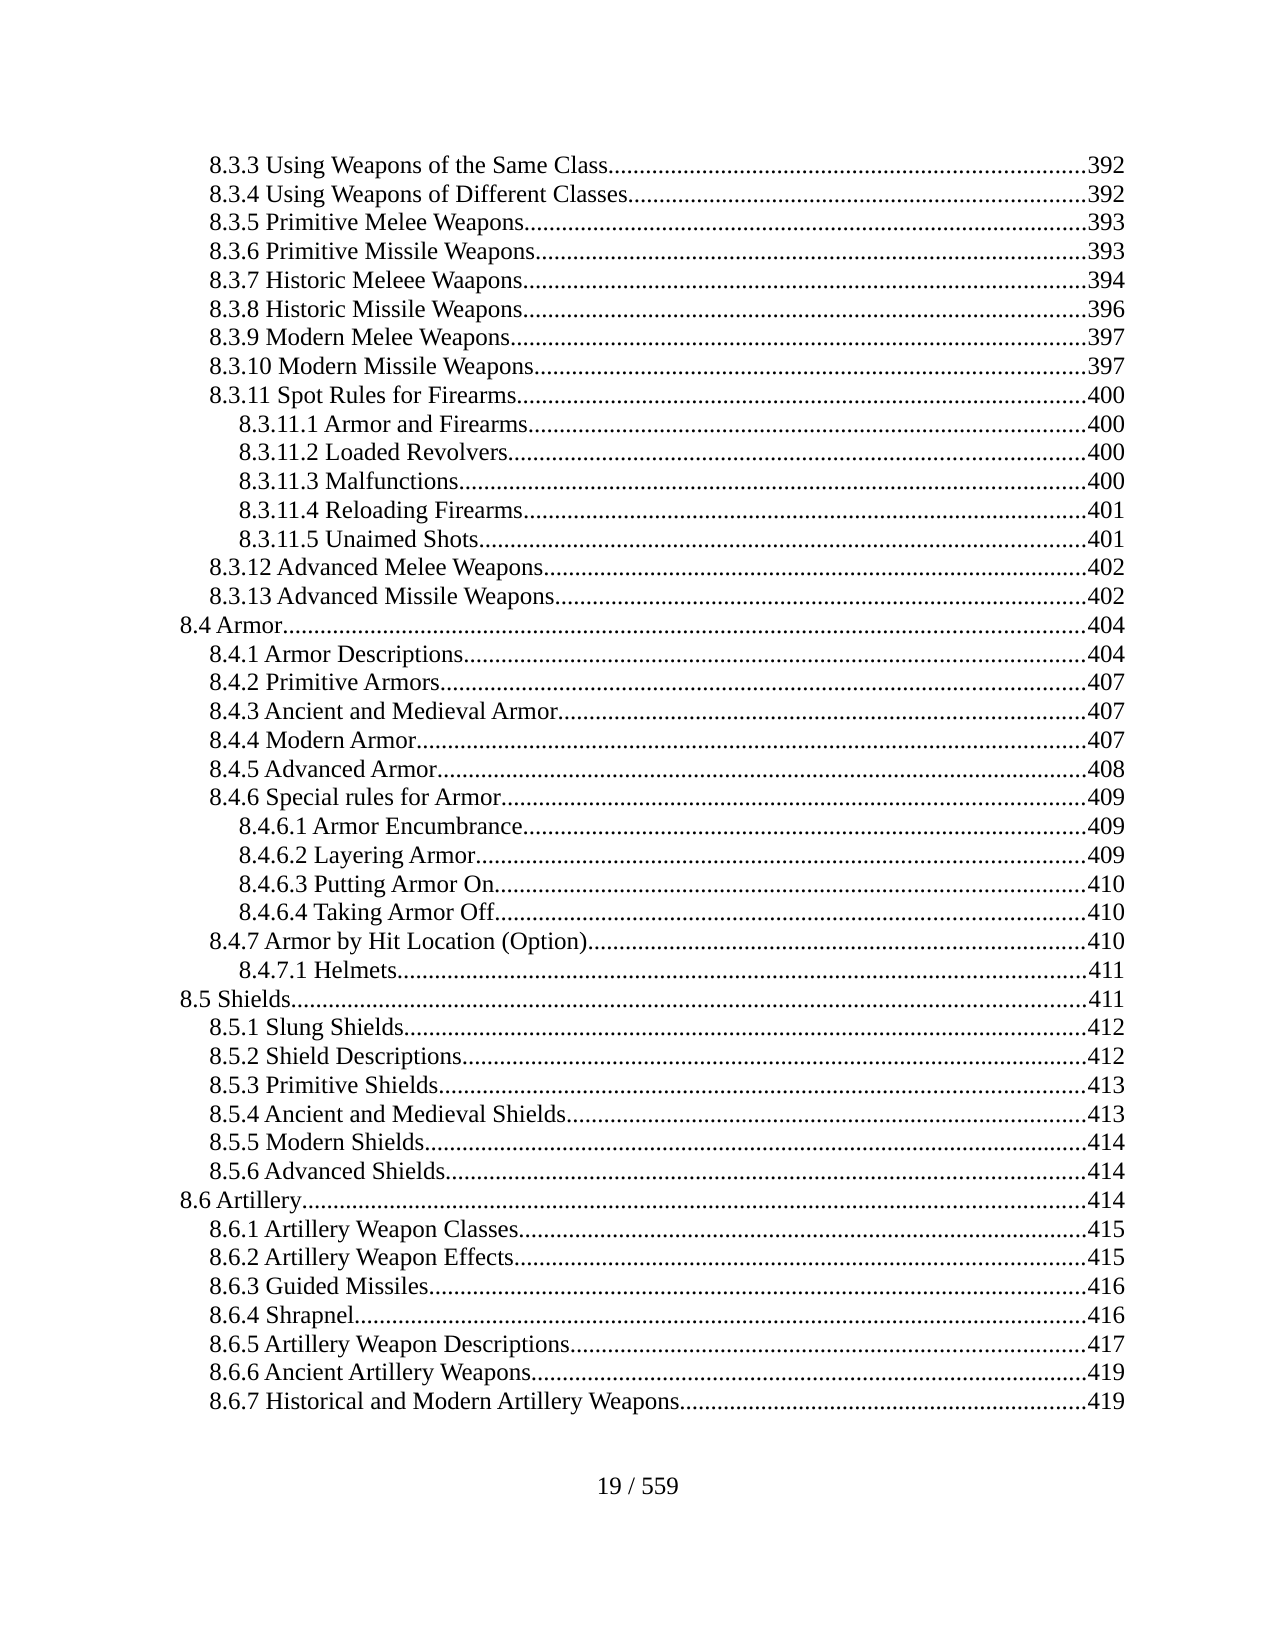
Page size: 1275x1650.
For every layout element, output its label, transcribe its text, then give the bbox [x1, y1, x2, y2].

text 8.4.6 Special rules for Armor 409 [209, 782, 1125, 811]
text 8.3.5 Primitive Melee Weapons 393 [209, 207, 1125, 236]
text 8.6.3 Guided Missiles 416 [209, 1271, 1125, 1300]
text 8.4.7.1 Helmets 411 [238, 955, 1125, 984]
text 8.3.13 Advanced Missile Weapons 402 [209, 581, 1125, 610]
text 8.3.11 Spot Rules for Firearms 400 [209, 380, 1125, 409]
text 8.5.2 Shield Descriptions 412 [209, 1041, 1125, 1070]
text 8.3.11.4 Reloading Firearms 401 [238, 495, 1125, 524]
text 8.4.6.2 Layering Armor 409 [238, 840, 1125, 869]
text 8.3.3 Using Weapons of the Same Class 392 [209, 150, 1125, 179]
text 8.5 Shields 411 [179, 984, 1125, 1012]
text 8.4.2 Primitive Armors 407 [209, 667, 1125, 696]
text 8.5.5 Modern Shields 414 [209, 1127, 1125, 1156]
text 8.5.6 Advanced Shields 414 [209, 1156, 1125, 1185]
text 8.3.11.3 Malfunctions 400 [238, 466, 1125, 495]
text 8.5.4 Ancient and Medieval Shields 413 [209, 1099, 1125, 1127]
text 8.4.1 Armor Descriptions 404 [209, 639, 1125, 667]
text 8.3.6 Primitive Missile Weapons 393 [209, 236, 1125, 265]
text 8.5.3 Primitive Shields 413 [209, 1070, 1125, 1099]
text 8.6.1 Artillery Weapon Classes 415 [209, 1214, 1125, 1242]
text 8.3.10 Modern Missile Weapons 397 [209, 351, 1125, 380]
text 8.4.5 Advanced Armor 408 [209, 754, 1125, 782]
text 8.3.12 Advanced Melee Weapons 402 [209, 552, 1125, 581]
text 8.4.4 Modern Armor 407 [209, 725, 1125, 754]
text 8.6.7 Historical and Modern Artillery Weapons 419 [209, 1386, 1125, 1415]
text 8.3.11.2 Loaded Revolvers 400 [238, 437, 1125, 466]
text 8.6 Artillery 414 [179, 1185, 1125, 1214]
text 8.4.6.3 Putting Armor On 410 [238, 869, 1125, 897]
text 8.3.4 Using Weapons of Different Classes 392 [209, 179, 1125, 207]
text 8.3.11.5 Unaimed Shots 401 [238, 524, 1125, 552]
text 8.6.4 Shrapnel 416 [209, 1300, 1125, 1329]
text 8.5.1 Slung Shields 412 [209, 1012, 1125, 1041]
text 8.4.7 Armor by Hit Location (Option) 410 [209, 926, 1125, 955]
text 8.4.6.4 Taking Armor Off 410 [238, 897, 1125, 926]
text 8.3.9 Modern Melee Weapons 397 [209, 322, 1125, 351]
text 8.4.3 Ancient and Medieval Armor 407 [209, 696, 1125, 725]
text 8.3.11.1 Armor and Firearms 400 [238, 409, 1125, 437]
text 8.4 Armor 404 [179, 610, 1125, 639]
text 8.3.8 Historic Missile Weapons 396 [209, 294, 1125, 322]
text 8.3.7 Historic Meleee Waapons 394 [209, 265, 1125, 294]
text 8.6.6 Ancient Artillery Weapons 419 [209, 1357, 1125, 1386]
text 8.4.6.1 Armor Encumbrance 409 [238, 811, 1125, 840]
text 8.6.5 Artillery Weapon Descriptions 417 [209, 1329, 1125, 1357]
text 8.6.2 Artillery Weapon Effects 415 [209, 1242, 1125, 1271]
